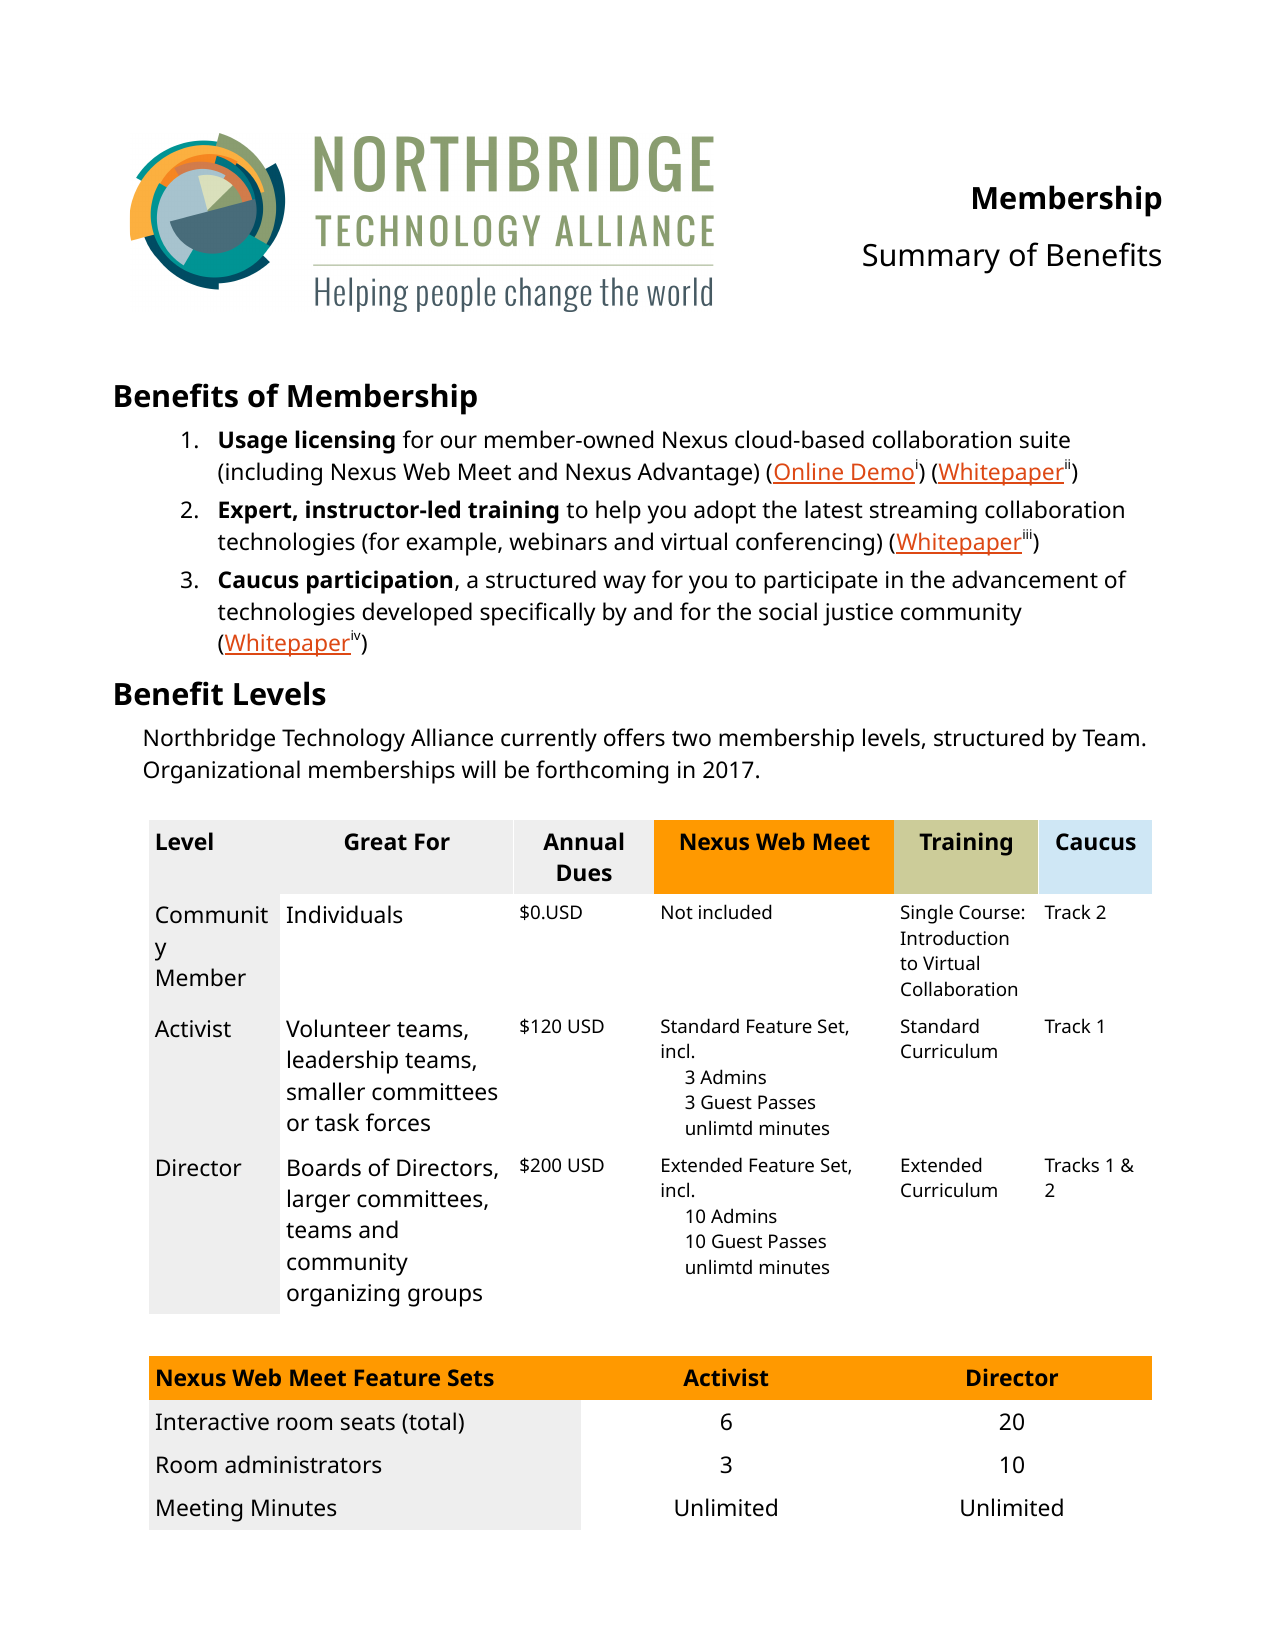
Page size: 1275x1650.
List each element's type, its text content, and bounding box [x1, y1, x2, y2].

list Usage licensing for our member-owned Nexus cloud-based collaboration suite (including Nexus Web Meet and Nexus Advantage) (Online Demo) (Whitepaper) [180, 424, 1162, 487]
table_cell $200 USD [514, 1146, 654, 1314]
picture [129, 133, 714, 312]
text Northbridge Technology Alliance currently offers two membership levels, structured by Team. Organizational memberships will be forthcoming in 2017. [142, 722, 1162, 785]
table_header Level [149, 820, 280, 894]
table_cell Room administrators [149, 1443, 581, 1486]
table_cell Not included [654, 894, 894, 1007]
table_cell $120 USD [514, 1007, 654, 1146]
table_header Nexus Web Meet Feature Sets [149, 1356, 581, 1400]
table_header Training [894, 820, 1038, 894]
table_header Activist [581, 1356, 871, 1400]
table_header Caucus [1039, 820, 1152, 894]
table_cell Boards of Directors, larger committees, teams and community organizing groups [280, 1146, 513, 1314]
table_cell Interactive room seats (total) [149, 1400, 581, 1443]
list Expert, instructor-led training to help you adopt the latest streaming collaboration technologies (for example, webinars and virtual conferencing) (Whitepaper) [180, 494, 1162, 557]
table_cell Unlimited [581, 1486, 871, 1530]
table_cell Director [149, 1146, 280, 1314]
table_cell Extended Curriculum [894, 1146, 1038, 1314]
table_cell 20 [871, 1400, 1152, 1443]
subtitle Benefit Levels [112, 673, 1162, 715]
table_cell Meeting Minutes [149, 1486, 581, 1530]
list Caucus participation, a structured way for you to participate in the advancement of technologies developed specifically by and for the social justice community (Whitepaper) [180, 564, 1162, 658]
table_cell Volunteer teams, leadership teams, smaller committees or task forces [280, 1007, 513, 1146]
table_cell Track 1 [1039, 1007, 1152, 1146]
table_header Annual Dues [514, 820, 654, 894]
table_header Director [871, 1356, 1152, 1400]
table_cell Single Course: Introduction to Virtual Collaboration [894, 894, 1038, 1007]
table_cell 6 [581, 1400, 871, 1443]
table_cell $0.USD [514, 894, 654, 1007]
table_cell Community Member [149, 894, 280, 1007]
table_header Nexus Web Meet [654, 820, 894, 894]
table_cell Standard Feature Set, incl. 3 Admins 3 Guest Passes unlimtd minutes [654, 1007, 894, 1146]
table_cell Unlimited [871, 1486, 1152, 1530]
table_cell Activist [149, 1007, 280, 1146]
table_cell Track 2 [1039, 894, 1152, 1007]
table_cell 10 [871, 1443, 1152, 1486]
table_cell Extended Feature Set, incl. 10 Admins 10 Guest Passes unlimtd minutes [654, 1146, 894, 1314]
table_cell Tracks 1 & 2 [1039, 1146, 1152, 1314]
subtitle Benefits of Membership [112, 375, 1162, 417]
table_cell Standard Curriculum [894, 1007, 1038, 1146]
table_header Great For [280, 820, 513, 894]
table_cell Individuals [280, 894, 513, 1007]
table_cell 3 [581, 1443, 871, 1486]
